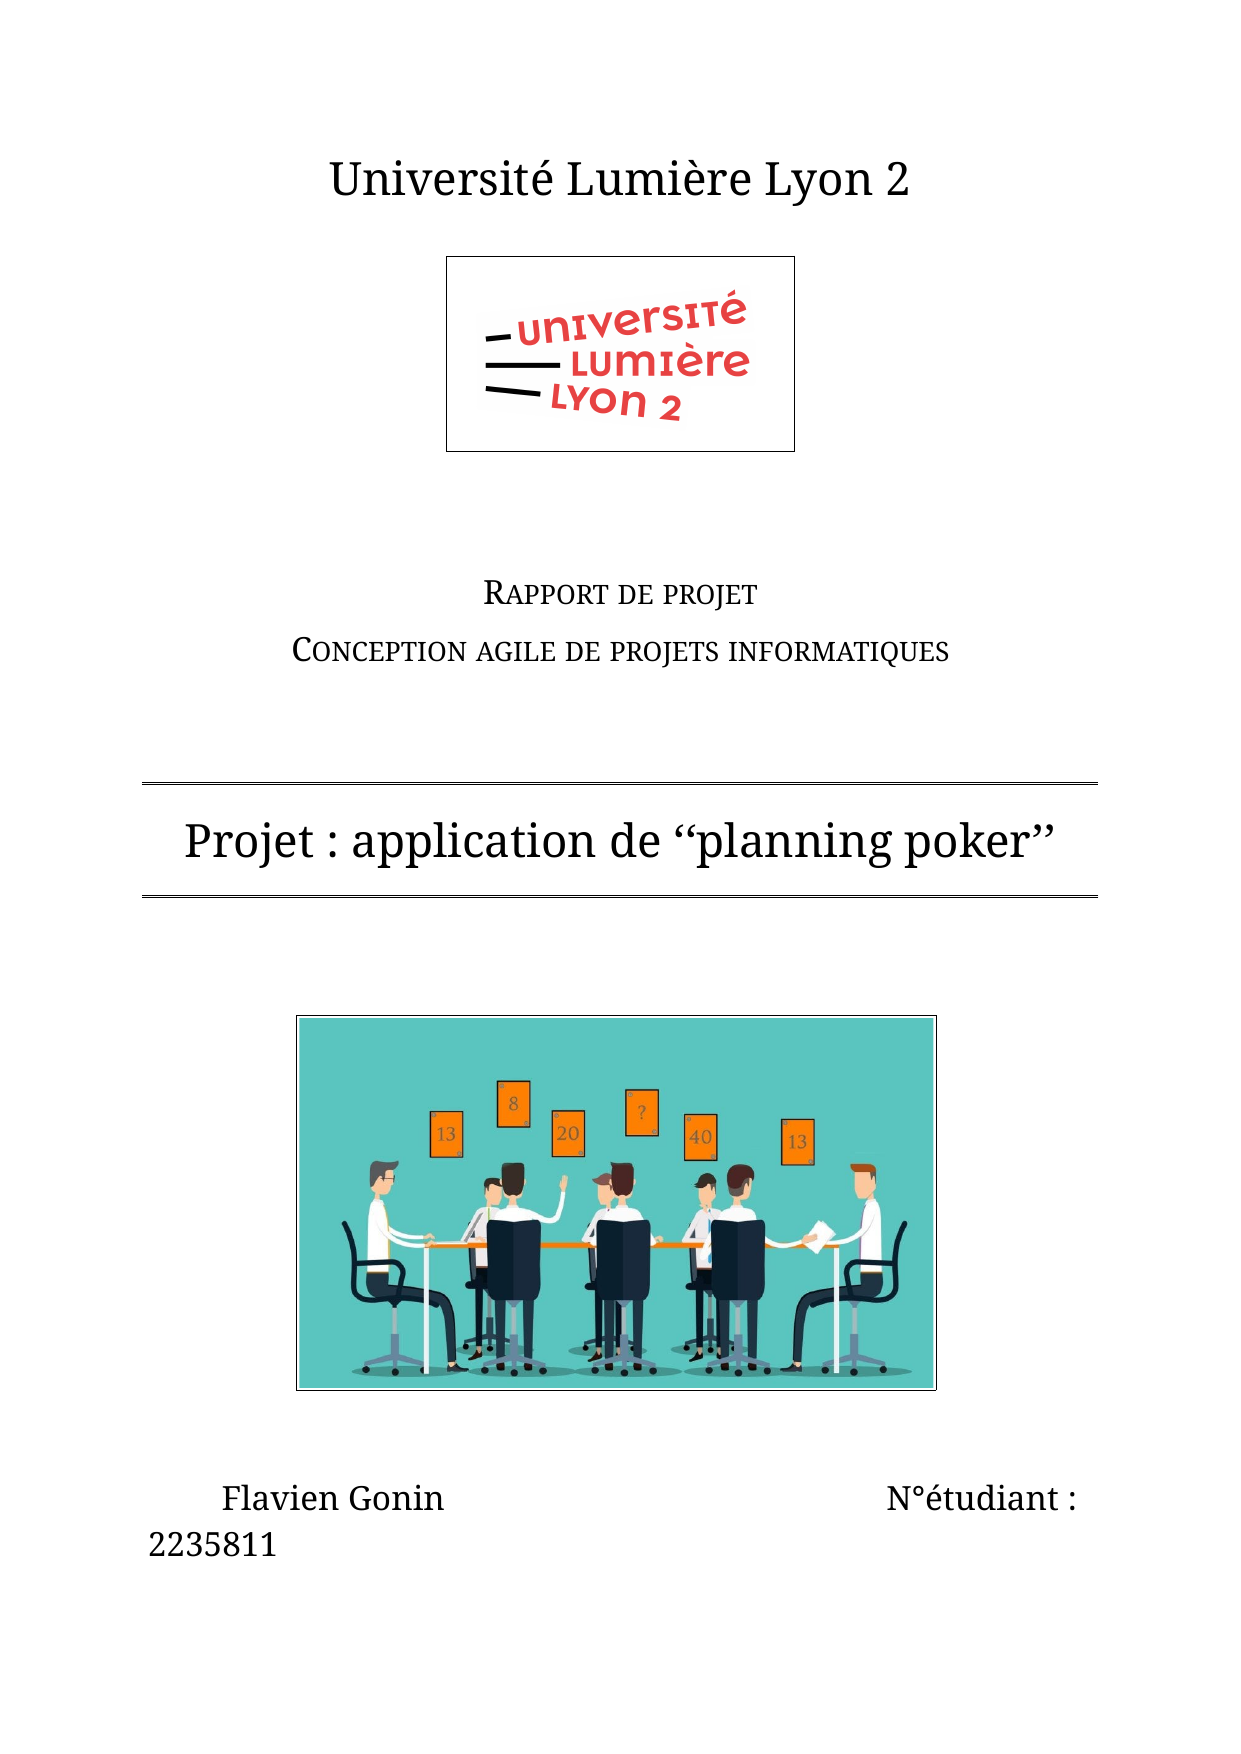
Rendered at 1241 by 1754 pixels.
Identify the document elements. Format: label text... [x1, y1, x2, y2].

text Flavien Gonin N°étudiant : 2235811 [148, 1475, 1122, 1566]
subtitle Rapport de projet [260, 566, 981, 614]
text Université Lumière Lyon 2 [118, 147, 1122, 209]
title Projet : application de ‘‘planning poker’’ [142, 785, 1098, 895]
picture [299, 1018, 934, 1388]
picture [448, 258, 792, 449]
subtitle Conception agile de projets informatiques [260, 623, 981, 674]
